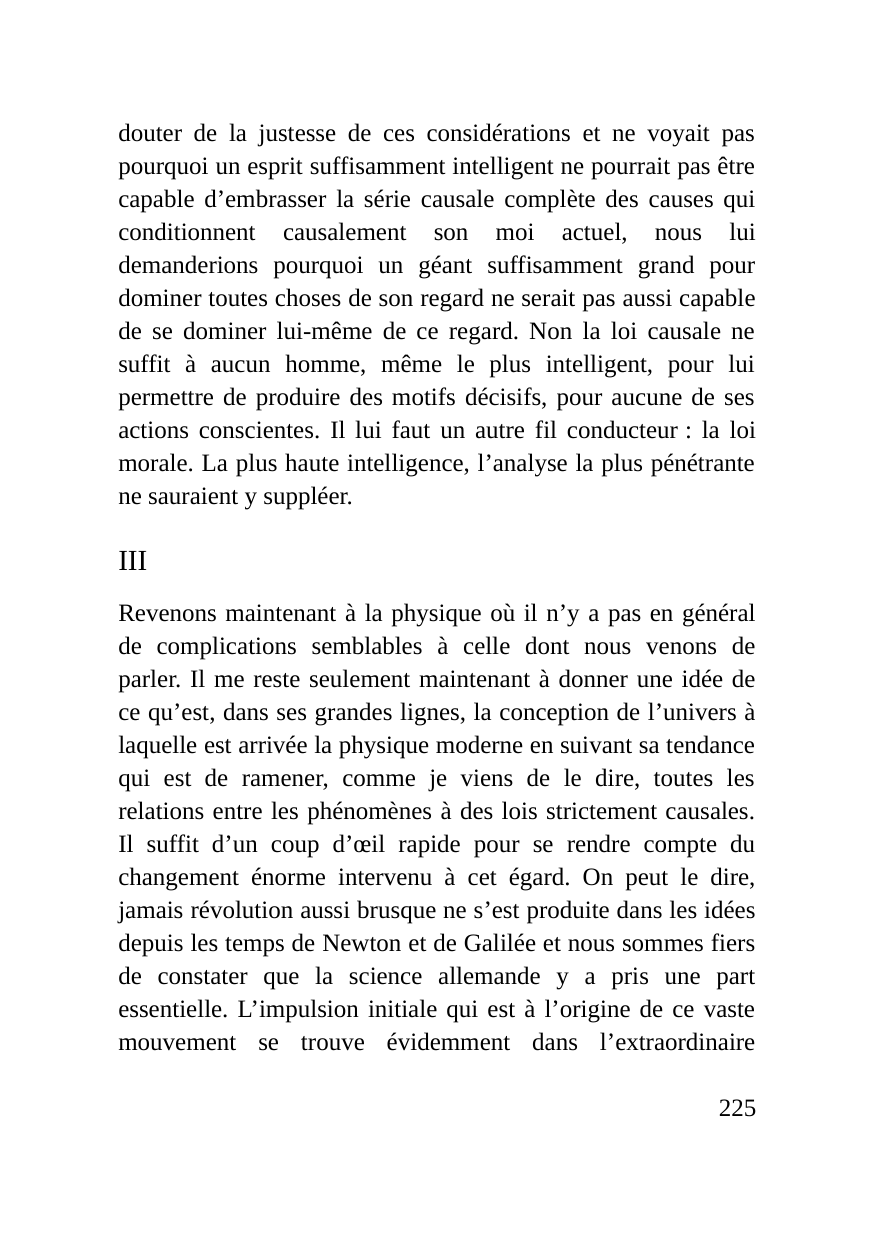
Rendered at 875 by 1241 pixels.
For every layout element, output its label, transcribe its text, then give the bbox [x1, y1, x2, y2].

text douter de la justesse de ces considérations et ne voyait pas pourquoi un esprit suffisamment intelligent ne pourrait pas être capable d’embrasser la série causale complète des causes qui conditionnent causalement son moi actuel, nous lui demanderions pourquoi un géant suffisamment grand pour dominer toutes choses de son regard ne serait pas aussi capable de se dominer lui-même de ce regard. Non la loi causale ne suffit à aucun homme, même le plus intelligent, pour lui permettre de produire des motifs décisifs, pour aucune de ses actions conscientes. Il lui faut un autre fil conducteur : la loi morale. La plus haute intelligence, l’analyse la plus pénétrante ne sauraient y suppléer. [118, 118, 756, 510]
text Revenons maintenant à la physique où il n’y a pas en général de complications semblables à celle dont nous venons de parler. Il me reste seulement maintenant à donner une idée de ce qu’est, dans ses grandes lignes, la conception de l’univers à laquelle est arrivée la physique moderne en suivant sa tendance qui est de ramener, comme je viens de le dire, toutes les relations entre les phénomènes à des lois strictement causales. Il suffit d’un coup d’œil rapide pour se rendre compte du changement énorme intervenu à cet égard. On peut le dire, jamais révolution aussi brusque ne s’est produite dans les idées depuis les temps de Newton et de Galilée et nous sommes fiers de constater que la science allemande y a pris une part essentielle. L’impulsion initiale qui est à l’origine de ce vaste mouvement se trouve évidemment dans l’extraordinaire [118, 598, 756, 1056]
subtitle III [118, 543, 756, 577]
